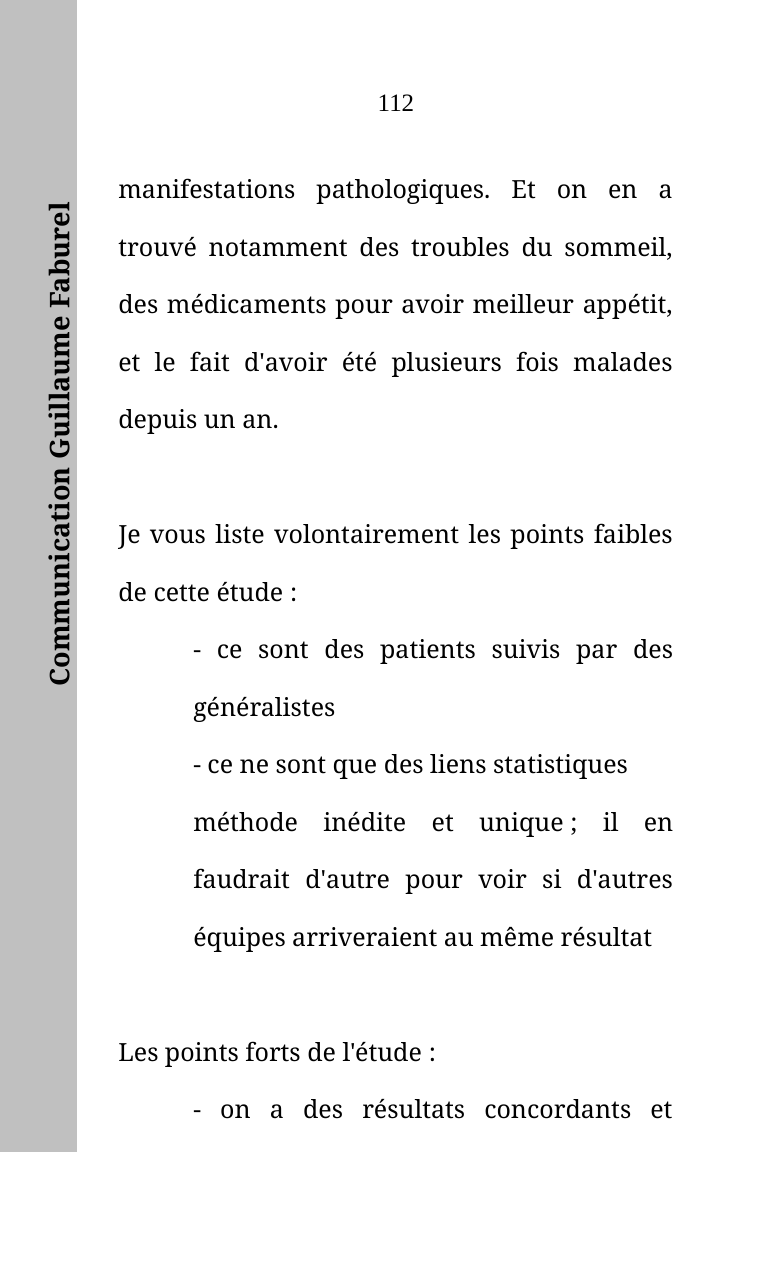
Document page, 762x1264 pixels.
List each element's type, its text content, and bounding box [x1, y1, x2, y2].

text - on a des résultats concordants et [193, 1079, 673, 1126]
text manifestations pathologiques. Et on en a trouvé notamment des troubles du sommeil, des médicaments pour avoir meilleur appétit, et le fait d'avoir été plusieurs fois malades depuis un an. [118, 147, 673, 436]
text - ce ne sont que des liens statistiques [193, 734, 673, 781]
text Les points forts de l'étude : [118, 1011, 673, 1069]
text Communication Guillaume Faburel [0, 187, 77, 686]
text méthode inédite et unique ; il en faudrait d'autre pour voir si d'autres équipes arriveraient au même résultat [193, 792, 673, 954]
text Je vous liste volontairement les points faibles de cette étude : [118, 494, 673, 609]
text - ce sont des patients suivis par des généralistes [193, 619, 673, 724]
